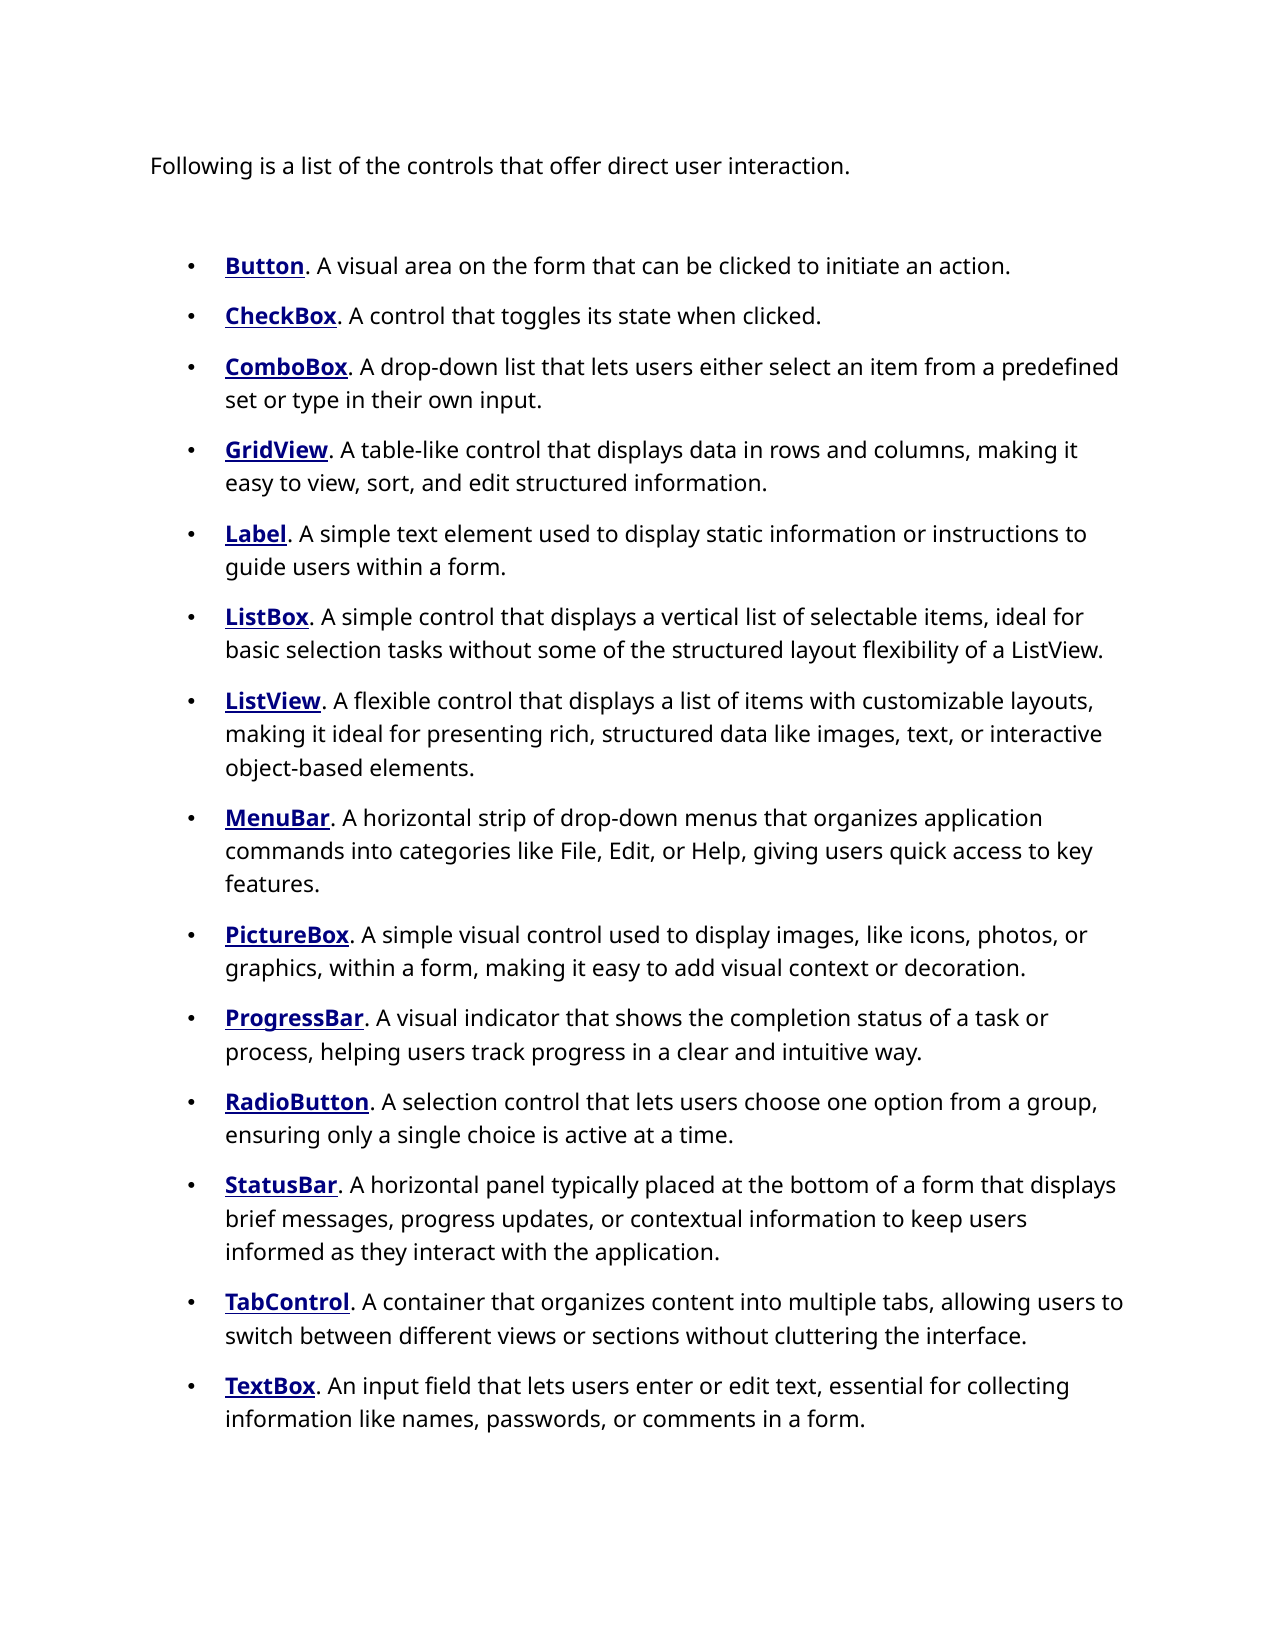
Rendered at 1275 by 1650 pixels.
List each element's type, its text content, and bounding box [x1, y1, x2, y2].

list Label. A simple text element used to display static information or instructions to guide users within a form. [187, 517, 1125, 582]
list Button. A visual area on the form that can be clicked to initiate an action. [187, 250, 1125, 281]
list RadioButton. A selection control that lets users choose one option from a group, ensuring only a single choice is active at a time. [187, 1086, 1125, 1150]
list ListBox. A simple control that displays a vertical list of selectable items, ideal for basic selection tasks without some of the structured layout flexibility of a ListView. [187, 601, 1125, 666]
list ProgressBar. A visual indicator that shows the completion status of a task or process, helping users track progress in a clear and intuitive way. [187, 1002, 1125, 1067]
list ListView. A flexible control that displays a list of items with customizable layouts, making it ideal for presenting rich, structured data like images, text, or interactive object-based elements. [187, 684, 1125, 783]
list StatusBar. A horizontal panel typically placed at the bottom of a form that displays brief messages, progress updates, or contextual information to keep users informed as they interact with the application. [187, 1169, 1125, 1267]
list PictureBox. A simple visual control used to display images, like icons, photos, or graphics, within a form, making it easy to add visual context or decoration. [187, 918, 1125, 983]
list CheckBox. A control that toggles its state when clicked. [187, 300, 1125, 332]
list TabControl. A container that organizes content into multiple tabs, allowing users to switch between different views or sections without cluttering the interface. [187, 1286, 1125, 1351]
list GridView. A table-like control that displays data in rows and columns, making it easy to view, sort, and edit structured information. [187, 434, 1125, 499]
list MenuBar. A horizontal strip of drop-down menus that organizes application commands into categories like File, Edit, or Help, giving users quick access to key features. [187, 802, 1125, 900]
list TextBox. An input field that lets users enter or edit text, essential for collecting information like names, passwords, or comments in a form. [187, 1370, 1125, 1434]
list ComboBox. A drop-down list that lets users either select an item from a predefined set or type in their own input. [187, 350, 1125, 415]
text Following is a list of the controls that offer direct user interaction. [150, 150, 1125, 181]
